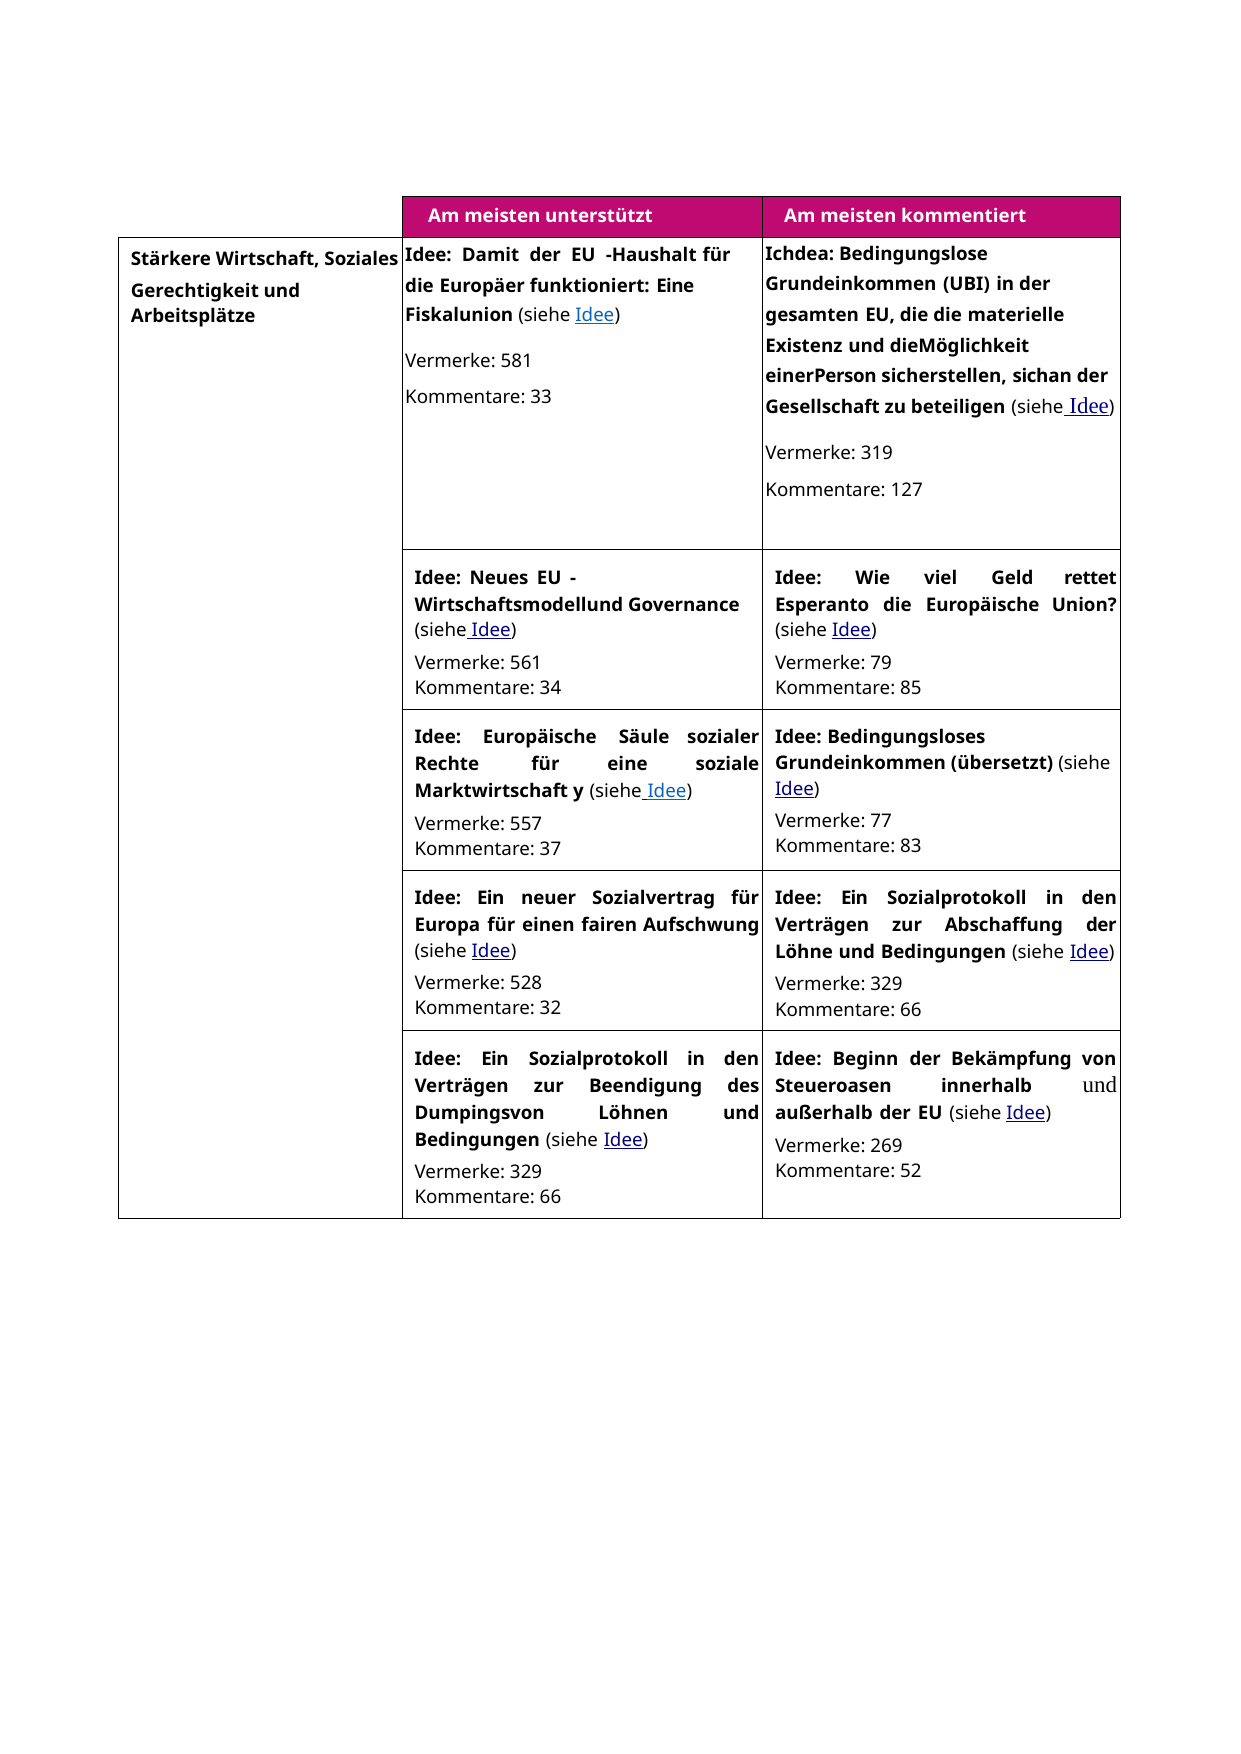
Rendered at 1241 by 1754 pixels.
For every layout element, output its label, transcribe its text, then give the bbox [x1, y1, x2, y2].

table_cell Idee: Wie viel Geld rettet Esperanto die Europäische Union? (siehe Idee) Vermerke: 79 Kommentare: 85 [763, 550, 1120, 709]
table_cell Stärkere Wirtschaft, Soziales Gerechtigkeit und Arbeitsplätze [119, 238, 402, 1218]
table_cell Idee: Ein neuer Sozialvertrag für Europa für einen fairen Aufschwung (siehe Idee) Vermerke: 528 Kommentare: 32 [403, 871, 762, 1030]
table_header Am meisten kommentiert [784, 197, 1094, 237]
table_cell Idee: Damit der EU -Haushalt für die Europäer funktioniert: Eine Fiskalunion (siehe Idee) Vermerke: 581 Kommentare: 33 [403, 238, 762, 549]
table_cell Idee: Europäische Säule sozialer Rechte für eine soziale Marktwirtschaft y (siehe Idee) Vermerke: 557 Kommentare: 37 [403, 710, 762, 870]
table_header [763, 197, 784, 237]
table_cell Idee: Bedingungsloses Grundeinkommen (übersetzt) (siehe Idee) Vermerke: 77 Kommentare: 83 [763, 710, 1120, 870]
table_header [118, 196, 402, 237]
table_cell Idee: Ein Sozialprotokoll in den Verträgen zur Abschaffung der Löhne und Bedingungen (siehe Idee) Vermerke: 329 Kommentare: 66 [763, 871, 1120, 1030]
table_cell Idee: Ein Sozialprotokoll in den Verträgen zur Beendigung des Dumpingsvon Löhnen und Bedingungen (siehe Idee) Vermerke: 329 Kommentare: 66 [403, 1031, 762, 1218]
table_header [736, 197, 762, 237]
table_header [403, 197, 428, 237]
table_header Am meisten unterstützt [428, 197, 736, 237]
table_cell Ichdea: Bedingungslose Grundeinkommen (UBI) in der gesamten EU, die die materielle Existenz und dieMöglichkeit einerPerson sicherstellen, sichan der Gesellschaft zu beteiligen (siehe Idee) Vermerke: 319 Kommentare: 127 [763, 238, 1120, 549]
table_cell Idee: Beginn der Bekämpfung von Steueroasen innerhalb und außerhalb der EU (siehe Idee) Vermerke: 269 Kommentare: 52 [763, 1031, 1120, 1218]
table_header [1094, 197, 1120, 237]
table_cell Idee: Neues EU - Wirtschaftsmodellund Governance (siehe Idee) Vermerke: 561 Kommentare: 34 [403, 550, 762, 709]
